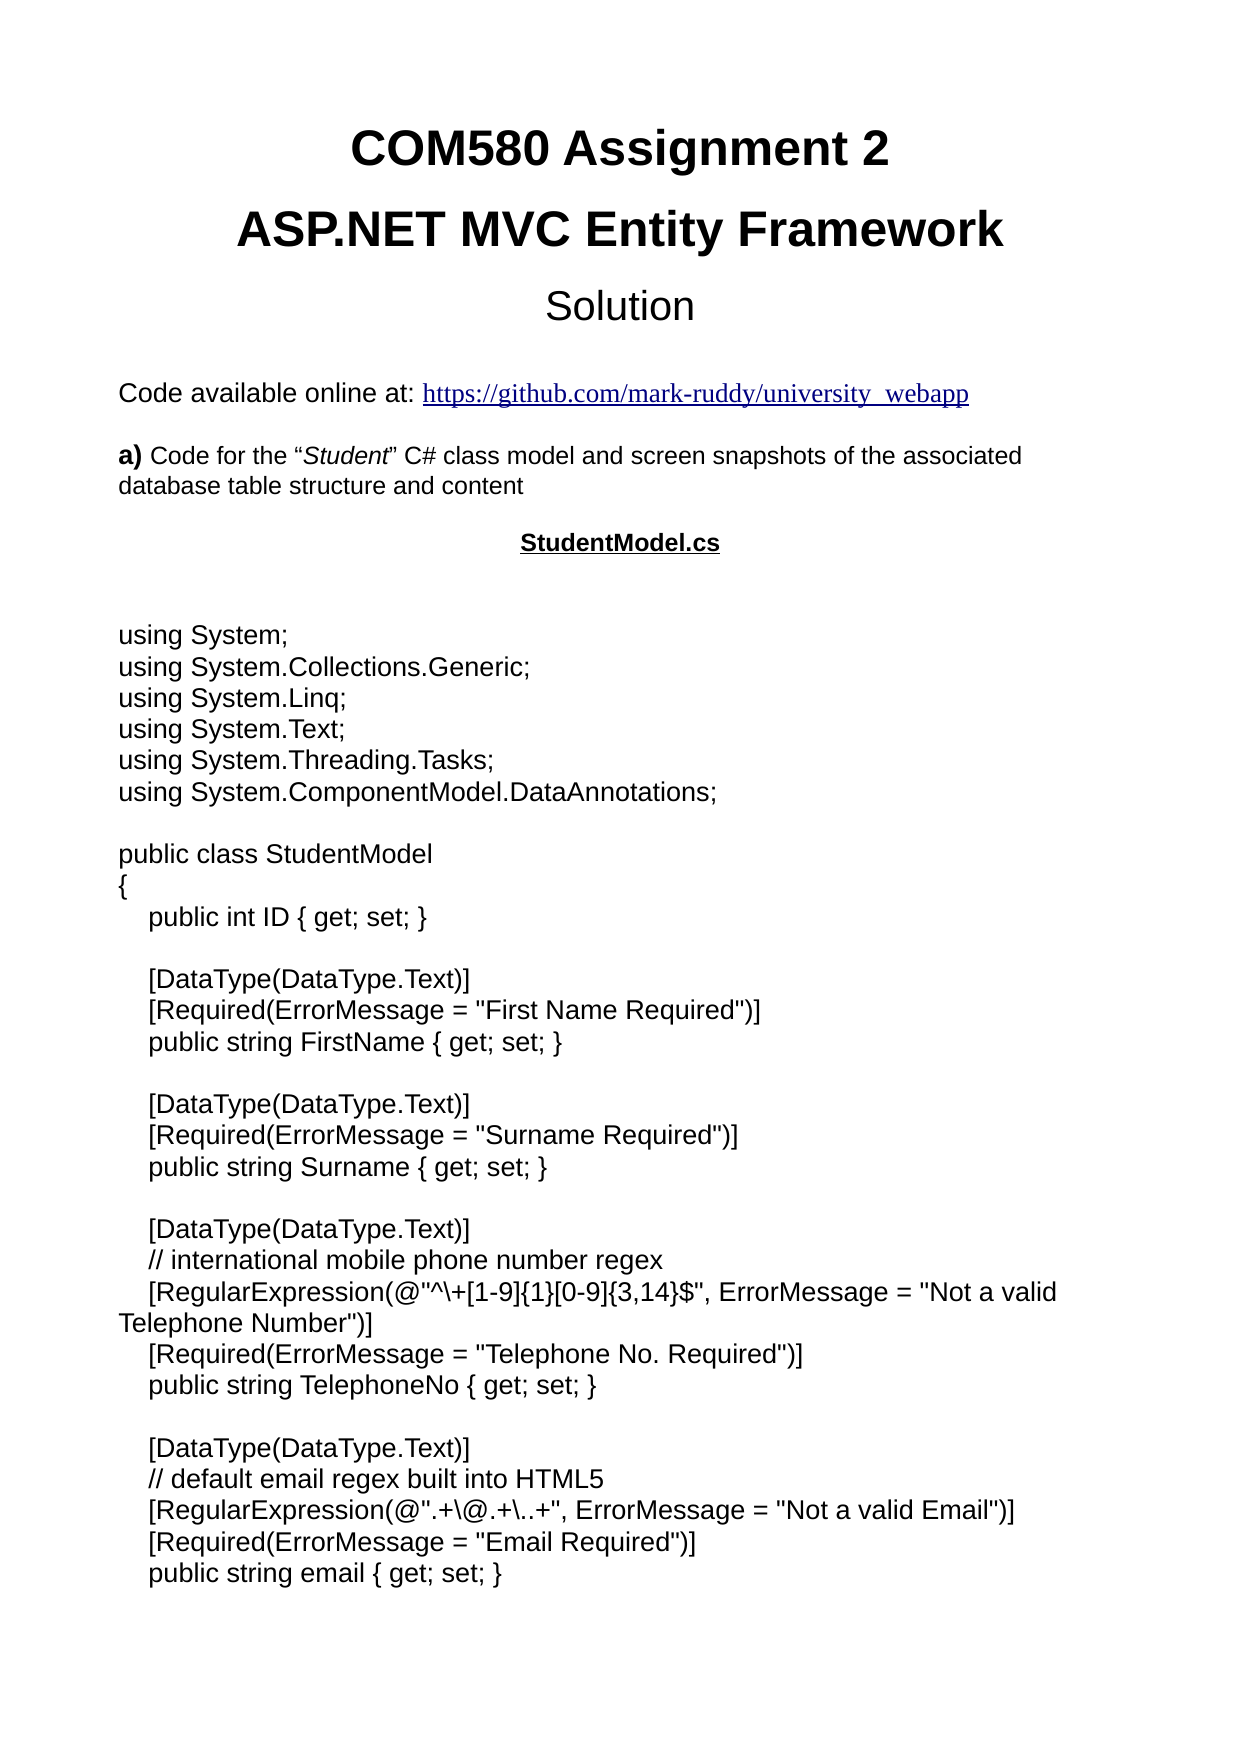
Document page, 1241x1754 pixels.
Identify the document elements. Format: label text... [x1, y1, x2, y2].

text using System.Threading.Tasks; [118, 744, 1122, 776]
text public string TelephoneNo { get; set; } [118, 1369, 1122, 1401]
text COM580 Assignment 2 [118, 118, 1122, 176]
text StudentModel.cs [118, 528, 1122, 557]
text [Required(ErrorMessage = "Surname Required")] [118, 1119, 1122, 1151]
text [RegularExpression(@"^\+[1-9]{1}[0-9]{3,14}$", ErrorMessage = "Not a valid Telephone Number")] [118, 1276, 1122, 1338]
text [DataType(DataType.Text)] [118, 963, 1122, 994]
text using System.Text; [118, 713, 1122, 744]
text [RegularExpression(@".+\@.+\..+", ErrorMessage = "Not a valid Email")] [118, 1494, 1122, 1526]
text ASP.NET MVC Entity Framework [118, 199, 1122, 257]
text [Required(ErrorMessage = "First Name Required")] [118, 994, 1122, 1026]
text [DataType(DataType.Text)] [118, 1213, 1122, 1244]
text [DataType(DataType.Text)] [118, 1432, 1122, 1463]
text public int ID { get; set; } [118, 901, 1122, 932]
text using System.ComponentModel.DataAnnotations; [118, 776, 1122, 807]
text // default email regex built into HTML5 [118, 1463, 1122, 1494]
text // international mobile phone number regex [118, 1244, 1122, 1276]
text public string FirstName { get; set; } [118, 1026, 1122, 1057]
text public string Surname { get; set; } [118, 1151, 1122, 1182]
text public class StudentModel [118, 838, 1122, 869]
text [Required(ErrorMessage = "Telephone No. Required")] [118, 1338, 1122, 1369]
text Solution [118, 281, 1122, 329]
text [DataType(DataType.Text)] [118, 1088, 1122, 1119]
text [Required(ErrorMessage = "Email Required")] [118, 1526, 1122, 1557]
text { [118, 869, 1122, 901]
text Code available online at: https://github.com/mark-ruddy/university_webapp a) Code for the “Student” C# class model and screen snapshots of the associated database table structure and content [118, 377, 1122, 499]
text using System.Linq; [118, 682, 1122, 713]
text using System; [118, 557, 1122, 651]
text public string email { get; set; } [118, 1557, 1122, 1588]
text using System.Collections.Generic; [118, 651, 1122, 682]
